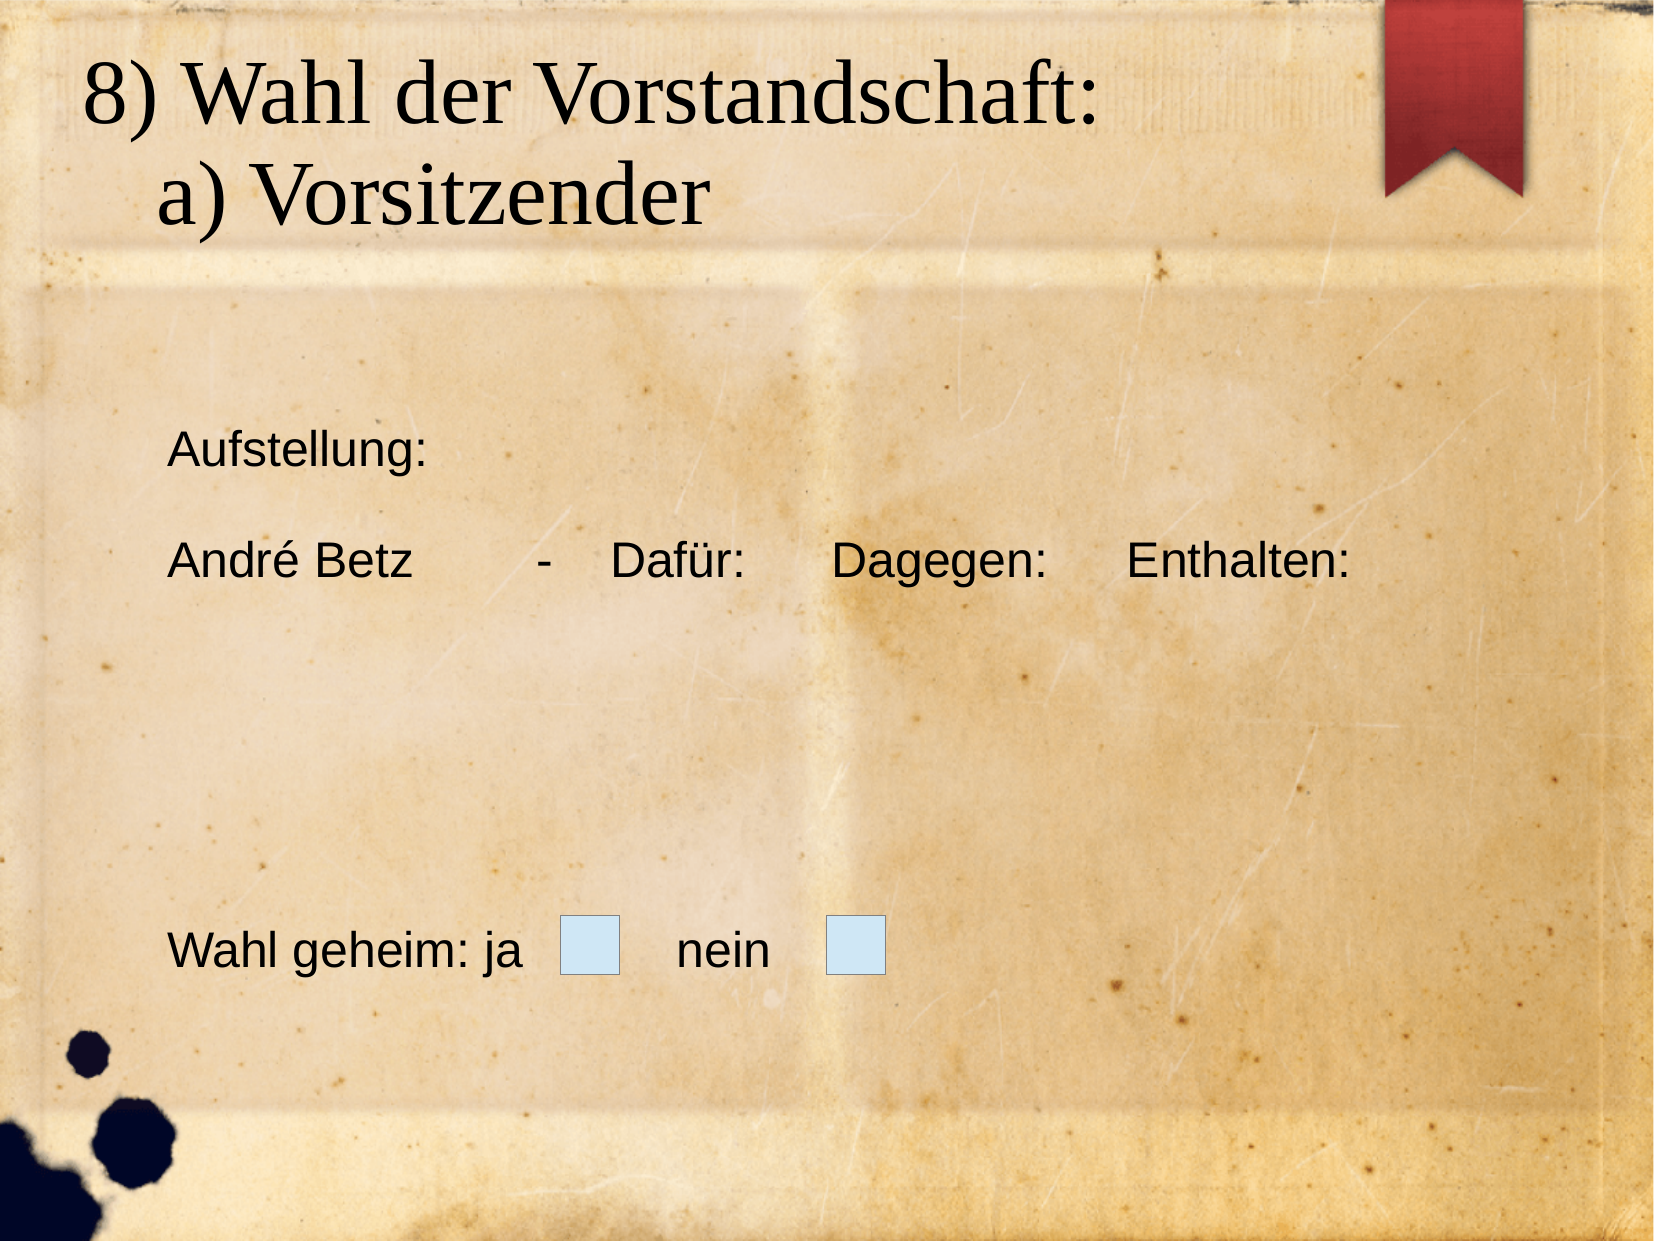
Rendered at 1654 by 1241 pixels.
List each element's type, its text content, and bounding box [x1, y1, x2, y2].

text_box [560, 915, 620, 975]
title 8) Wahl der Vorstandschaft: a) Vorsitzender [82, 41, 1347, 245]
picture [0, 0, 1654, 1241]
text_box [826, 915, 886, 975]
text_box Aufstellung: André Betz - Dafür: Dagegen: Enthalten: Wahl geheim: ja nein [152, 413, 1367, 986]
